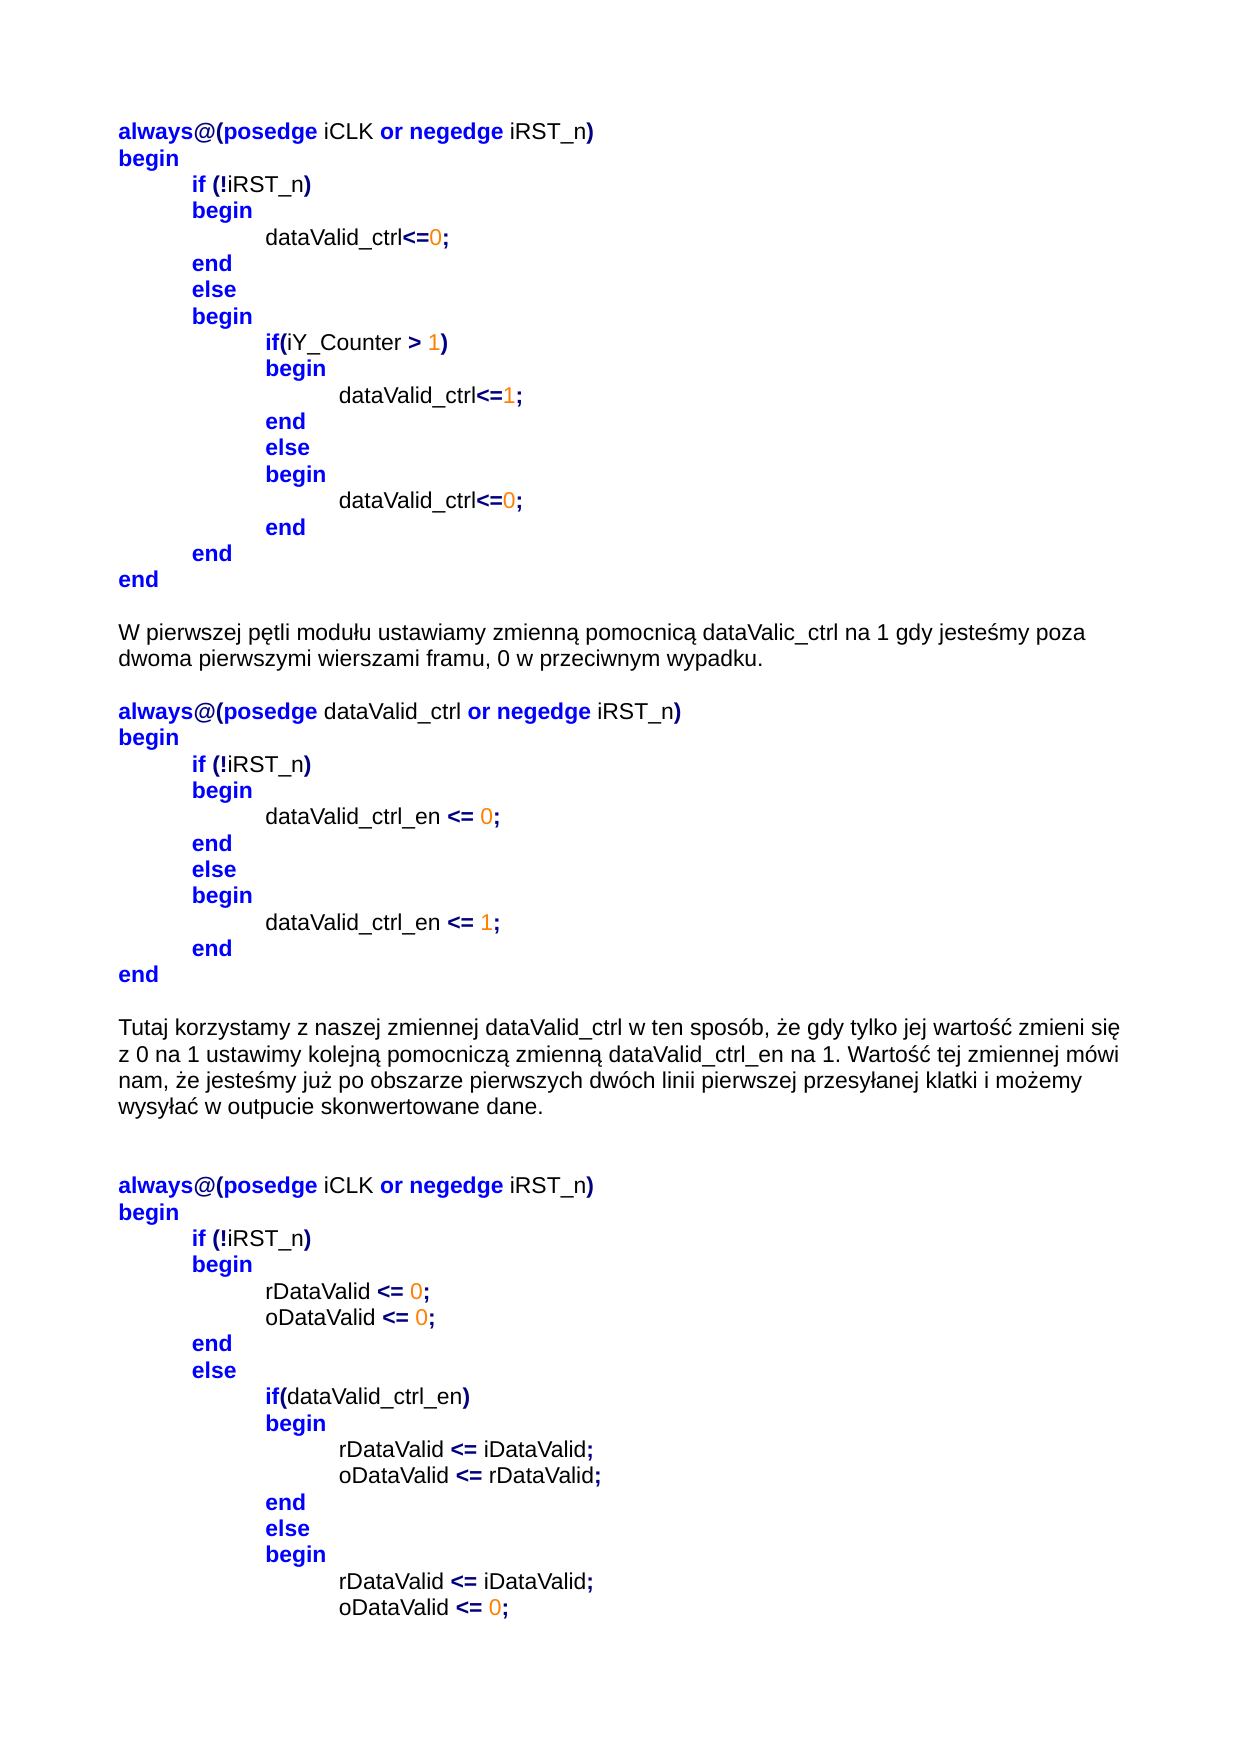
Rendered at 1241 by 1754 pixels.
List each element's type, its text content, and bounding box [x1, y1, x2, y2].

text end [118, 513, 1122, 540]
text end [118, 566, 1122, 592]
text rDataValid <= 0; [118, 1278, 1122, 1304]
text oDataValid <= 0; [118, 1304, 1122, 1330]
text if (!iRST_n) [118, 751, 1122, 777]
text begin [118, 777, 1122, 803]
text begin [118, 1199, 1122, 1225]
text if(iY_Counter > 1) [118, 329, 1122, 355]
text begin [118, 724, 1122, 751]
text else [118, 856, 1122, 882]
text dataValid_ctrl<=1; [118, 382, 1122, 408]
text rDataValid <= iDataValid; [118, 1568, 1122, 1594]
text begin [118, 355, 1122, 382]
text begin [118, 1409, 1122, 1436]
text begin [118, 197, 1122, 223]
text begin [118, 1541, 1122, 1568]
text else [118, 1357, 1122, 1383]
text begin [118, 461, 1122, 487]
text oDataValid <= rDataValid; [118, 1462, 1122, 1488]
text end [118, 1330, 1122, 1357]
text end [118, 830, 1122, 856]
text begin [118, 1251, 1122, 1278]
text dataValid_ctrl<=0; [118, 223, 1122, 250]
text rDataValid <= iDataValid; [118, 1436, 1122, 1462]
text W pierwszej pętli modułu ustawiamy zmienną pomocnicą dataValic_ctrl na 1 gdy jesteśmy poza dwoma pierwszymi wierszami framu, 0 w przeciwnym wypadku. [118, 619, 1122, 672]
text end [118, 1488, 1122, 1515]
text end [118, 540, 1122, 566]
text always@(posedge iCLK or negedge iRST_n) [118, 1172, 1122, 1199]
text if (!iRST_n) [118, 171, 1122, 197]
text oDataValid <= 0; [118, 1594, 1122, 1620]
text dataValid_ctrl_en <= 0; [118, 803, 1122, 830]
text end [118, 961, 1122, 988]
text end [118, 408, 1122, 434]
text if (!iRST_n) [118, 1225, 1122, 1251]
text else [118, 1515, 1122, 1541]
text end [118, 250, 1122, 276]
text else [118, 434, 1122, 461]
text if(dataValid_ctrl_en) [118, 1383, 1122, 1409]
text always@(posedge iCLK or negedge iRST_n) [118, 118, 1122, 144]
text end [118, 935, 1122, 961]
text Tutaj korzystamy z naszej zmiennej dataValid_ctrl w ten sposób, że gdy tylko jej wartość zmieni się z 0 na 1 ustawimy kolejną pomocniczą zmienną dataValid_ctrl_en na 1. Wartość tej zmiennej mówi nam, że jesteśmy już po obszarze pierwszych dwóch linii pierwszej przesyłanej klatki i możemy wysyłać w outpucie skonwertowane dane. [118, 1014, 1122, 1119]
text always@(posedge dataValid_ctrl or negedge iRST_n) [118, 698, 1122, 724]
text dataValid_ctrl<=0; [118, 487, 1122, 513]
text begin [118, 882, 1122, 909]
text else [118, 276, 1122, 303]
text dataValid_ctrl_en <= 1; [118, 909, 1122, 935]
text begin [118, 303, 1122, 329]
text begin [118, 144, 1122, 171]
